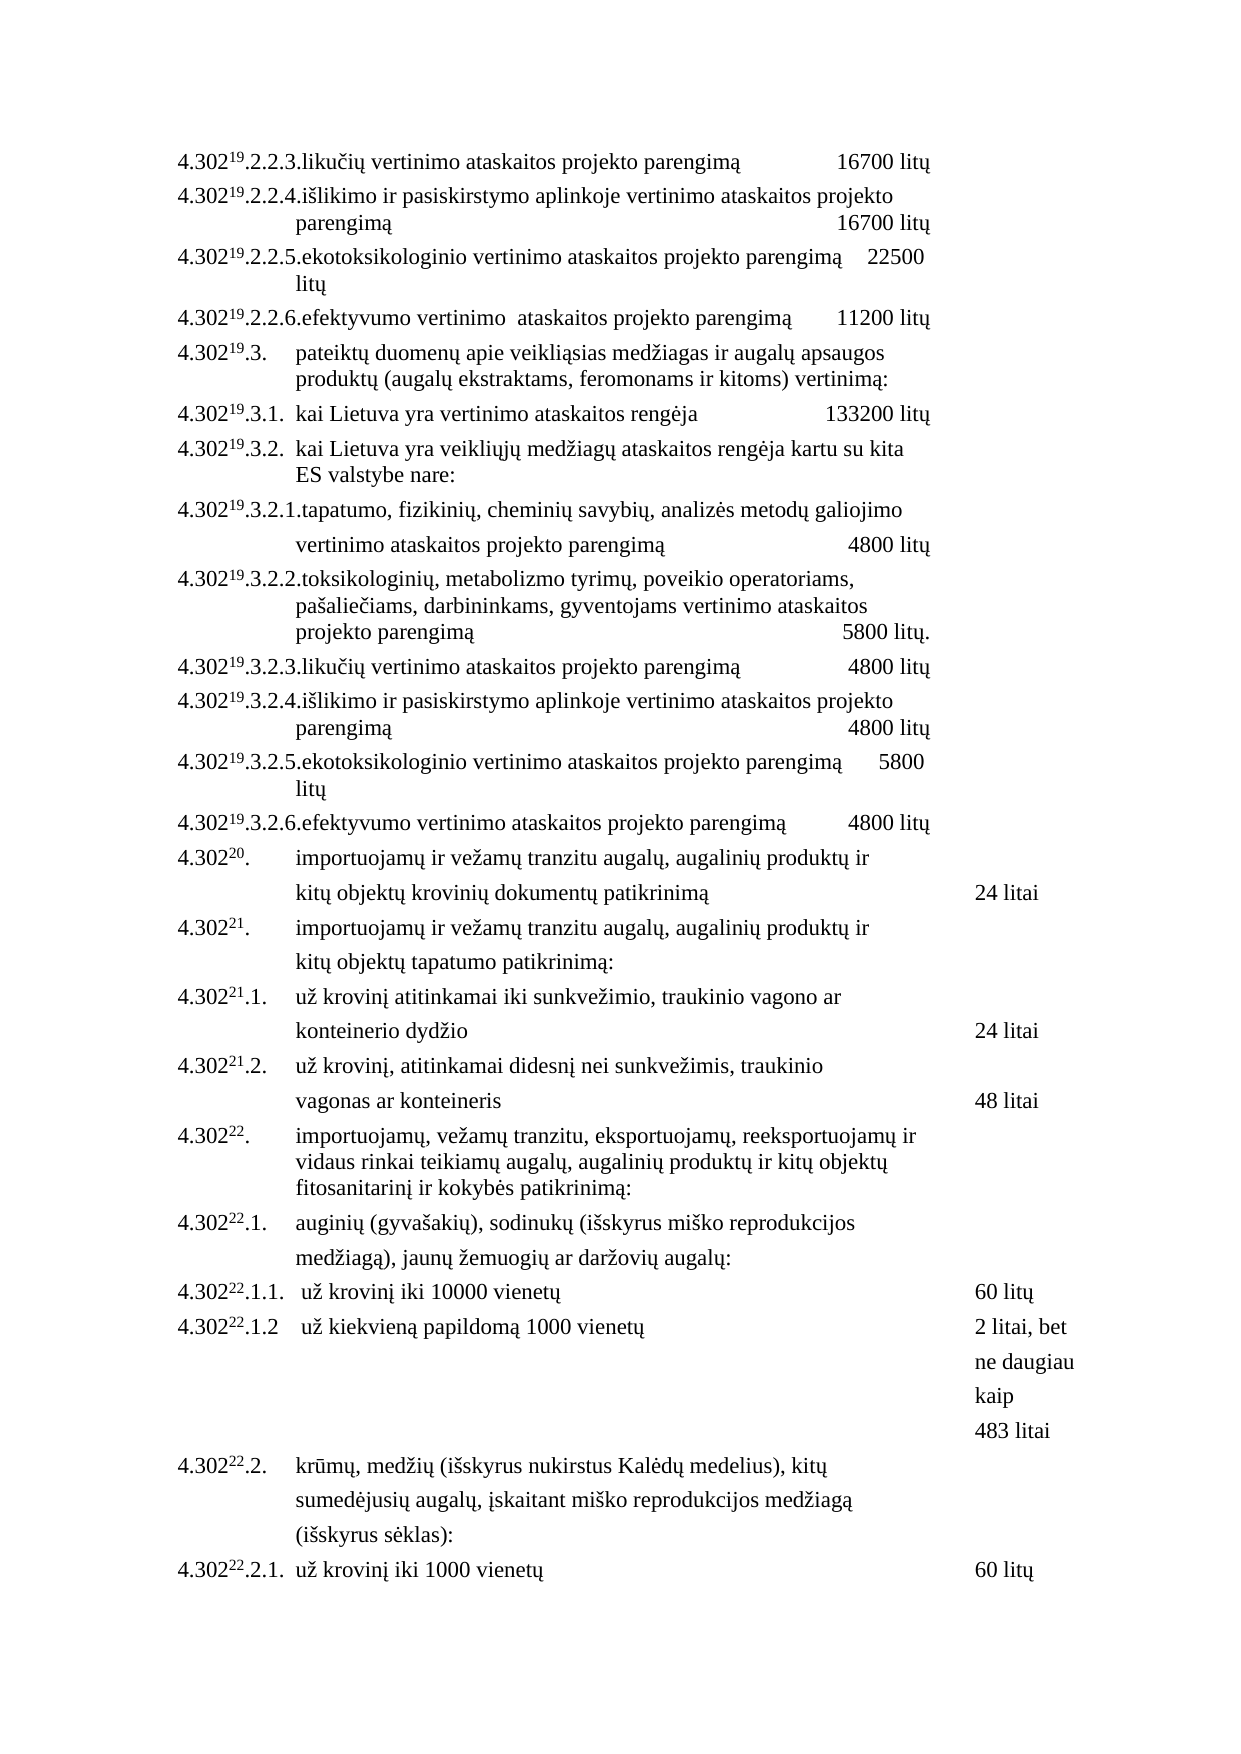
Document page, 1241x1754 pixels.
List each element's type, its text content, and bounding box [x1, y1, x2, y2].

text 4.30222.2. krūmų, medžių (išskyrus nukirstus Kalėdų medelius), kitų [177, 1452, 1122, 1478]
text 4.30219.3.2.2.toksikologinių, metabolizmo tyrimų, poveikio operatoriams, pašaliečiams, darbininkams, gyventojams vertinimo ataskaitos projekto parengimą 5800 litų. [177, 565, 930, 644]
text 4.30222. importuojamų, vežamų tranzitu, eksportuojamų, reeksportuojamų ir vidaus rinkai teikiamų augalų, augalinių produktų ir kitų objektų fitosanitarinį ir kokybės patikrinimą: [177, 1122, 930, 1201]
text 4.30219.2.2.4.išlikimo ir pasiskirstymo aplinkoje vertinimo ataskaitos projekto parengimą 16700 litų [177, 182, 930, 235]
text 4.30222.1.2 už kiekvieną papildomą 1000 vienetų 2 litai, bet [177, 1313, 1122, 1339]
text kaip [974, 1382, 1122, 1409]
text 4.30219.2.2.3.likučių vertinimo ataskaitos projekto parengimą 16700 litų [177, 148, 930, 174]
text 4.30219.3.2.3.likučių vertinimo ataskaitos projekto parengimą 4800 litų [177, 653, 930, 679]
text 4.30219.3.2. kai Lietuva yra veikliųjų medžiagų ataskaitos rengėja kartu su kita ES valstybe nare: [177, 435, 930, 488]
text (išskyrus sėklas): [177, 1521, 1122, 1548]
text 483 litai [974, 1417, 1122, 1443]
text 4.30219.3.2.1.tapatumo, fizikinių, cheminių savybių, analizės metodų galiojimo [177, 496, 930, 522]
text kitų objektų tapatumo patikrinimą: [177, 948, 1122, 974]
text kitų objektų krovinių dokumentų patikrinimą 24 litai [177, 879, 1122, 905]
text vertinimo ataskaitos projekto parengimą 4800 litų [177, 531, 930, 557]
text 4.30219.3.2.5.ekotoksikologinio vertinimo ataskaitos projekto parengimą 5800 litų [177, 748, 930, 801]
text 4.30220. importuojamų ir vežamų tranzitu augalų, augalinių produktų ir [177, 844, 1122, 871]
text 4.30221.1. už krovinį atitinkamai iki sunkvežimio, traukinio vagono ar [177, 983, 1122, 1009]
text 4.30219.3.1. kai Lietuva yra vertinimo ataskaitos rengėja 133200 litų [177, 400, 930, 427]
text ne daugiau [177, 1348, 1122, 1374]
text 4.30221. importuojamų ir vežamų tranzitu augalų, augalinių produktų ir [177, 913, 1122, 940]
text 4.30219.3. pateiktų duomenų apie veikliąsias medžiagas ir augalų apsaugos produktų (augalų ekstraktams, feromonams ir kitoms) vertinimą: [177, 339, 930, 392]
text konteinerio dydžio 24 litai [177, 1018, 1122, 1044]
text vagonas ar konteineris 48 litai [177, 1087, 1122, 1113]
text 4.30219.2.2.5.ekotoksikologinio vertinimo ataskaitos projekto parengimą 22500 litų [177, 243, 930, 296]
text 4.30219.3.2.6.efektyvumo vertinimo ataskaitos projekto parengimą 4800 litų [177, 809, 930, 836]
text 4.30219.3.2.4.išlikimo ir pasiskirstymo aplinkoje vertinimo ataskaitos projekto parengimą 4800 litų [177, 687, 930, 740]
text 4.30222.1.1. už krovinį iki 10000 vienetų 60 litų [177, 1278, 1122, 1305]
text 4.30219.2.2.6.efektyvumo vertinimo ataskaitos projekto parengimą 11200 litų [177, 304, 930, 331]
text medžiagą), jaunų žemuogių ar daržovių augalų: [177, 1244, 1122, 1270]
text 4.30222.1. auginių (gyvašakių), sodinukų (išskyrus miško reprodukcijos [177, 1209, 1122, 1235]
text sumedėjusių augalų, įskaitant miško reprodukcijos medžiagą [177, 1487, 1122, 1513]
text 4.30222.2.1. už krovinį iki 1000 vienetų 60 litų [177, 1556, 1122, 1582]
text 4.30221.2. už krovinį, atitinkamai didesnį nei sunkvežimis, traukinio [177, 1052, 1122, 1079]
